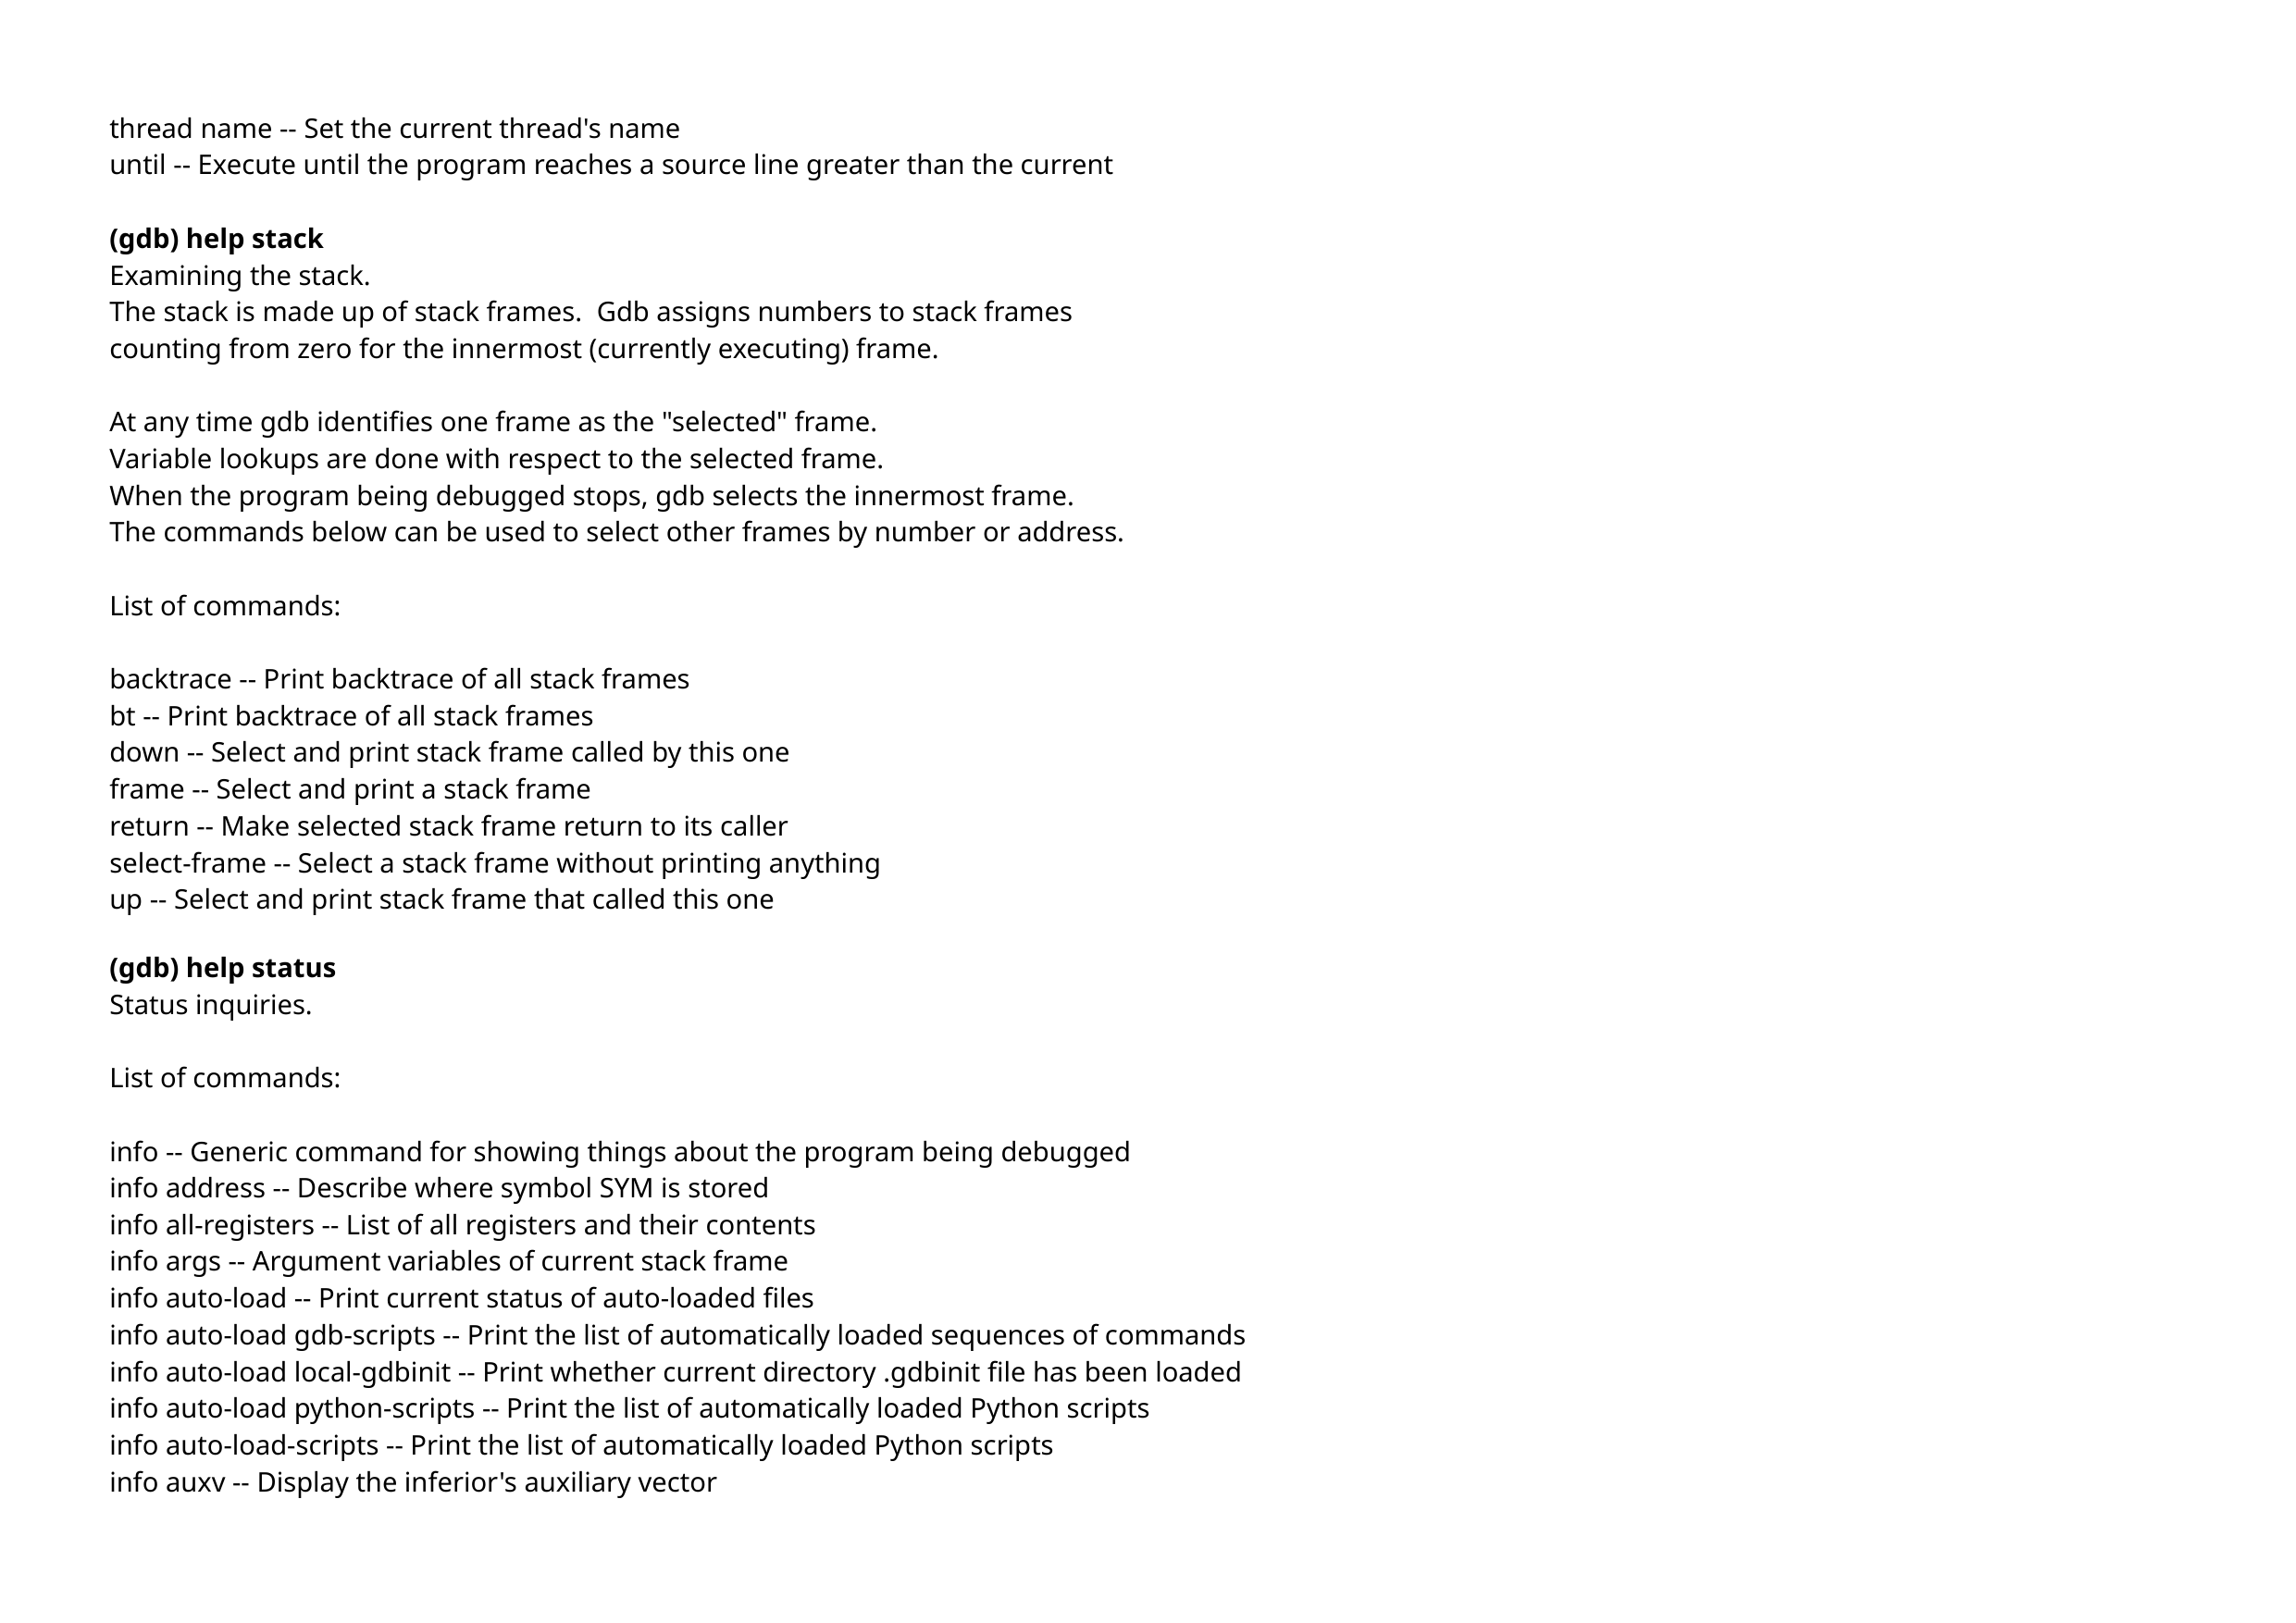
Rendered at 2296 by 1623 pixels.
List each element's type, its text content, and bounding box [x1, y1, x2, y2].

text thread name -- Set the current thread's name until -- Execute until the program reaches a source line greater than the current (gdb) help stack Examining the stack. The stack is made up of stack frames. Gdb assigns numbers to stack frames counting from zero for the innermost (currently executing) frame. At any time gdb identifies one frame as the "selected" frame. Variable lookups are done with respect to the selected frame. When the program being debugged stops, gdb selects the innermost frame. The commands below can be used to select other frames by number or address. List of commands: backtrace -- Print backtrace of all stack frames bt -- Print backtrace of all stack frames down -- Select and print stack frame called by this one frame -- Select and print a stack frame return -- Make selected stack frame return to its caller select-frame -- Select a stack frame without printing anything up -- Select and print stack frame that called this one [109, 109, 2278, 948]
text (gdb) help status Status inquiries. List of commands: info -- Generic command for showing things about the program being debugged info address -- Describe where symbol SYM is stored info all-registers -- List of all registers and their contents info args -- Argument variables of current stack frame info auto-load -- Print current status of auto-loaded files info auto-load gdb-scripts -- Print the list of automatically loaded sequences of commands info auto-load local-gdbinit -- Print whether current directory .gdbinit file has been loaded info auto-load python-scripts -- Print the list of automatically loaded Python scripts info auto-load-scripts -- Print the list of automatically loaded Python scripts info auxv -- Display the inferior's auxiliary vector [109, 948, 2278, 1500]
